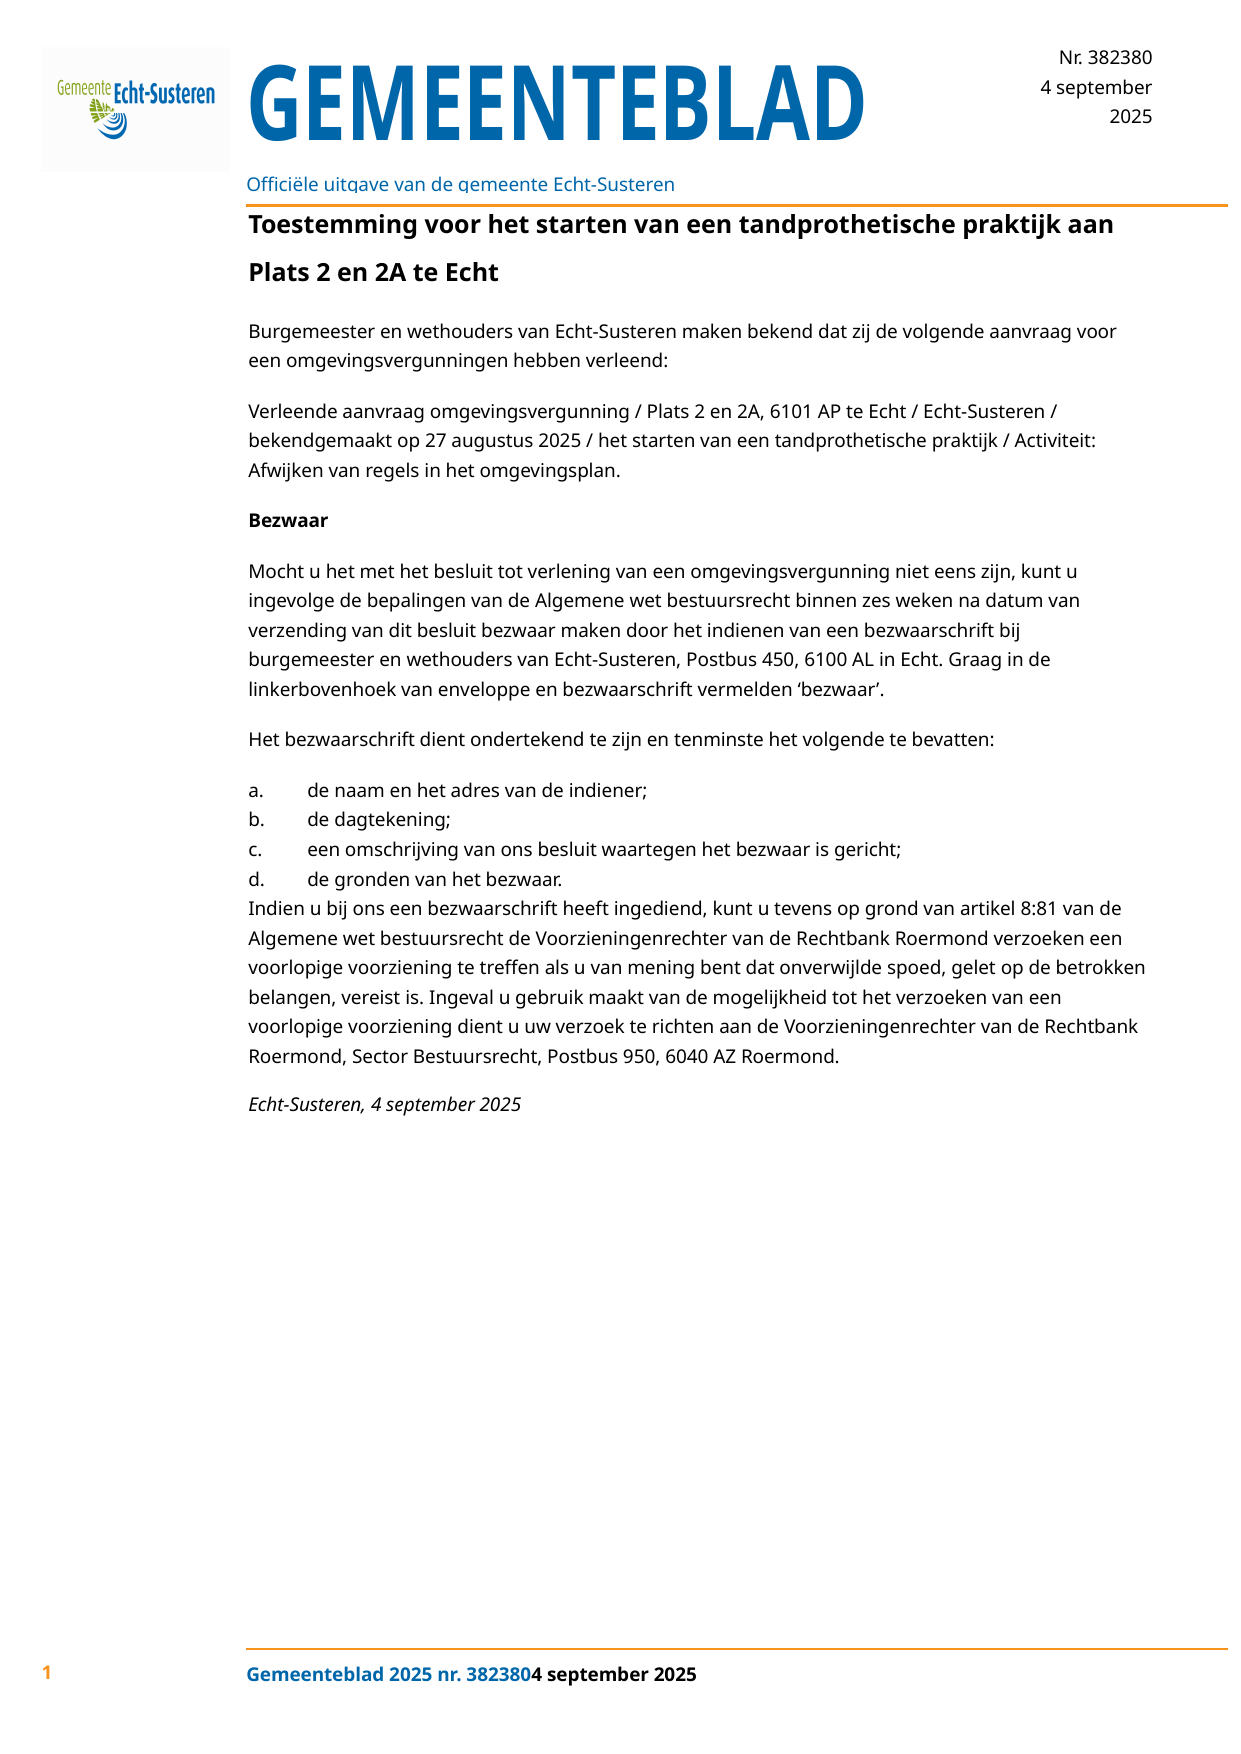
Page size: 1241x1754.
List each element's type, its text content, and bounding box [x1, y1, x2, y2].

list een omschrijving van ons besluit waartegen het bezwaar is gericht; [248, 836, 1152, 862]
picture [41, 47, 231, 172]
list de naam en het adres van de indiener; [248, 777, 1152, 803]
text Het bezwaarschrift dient ondertekend te zijn en tenminste het volgende te bevatten: [248, 727, 1152, 752]
text Echt-Susteren, 4 september 2025 [248, 1091, 1152, 1117]
text Toestemming voor het starten van een tandprothetische praktijk aan Plats 2 en 2A te Echt [248, 207, 1152, 288]
text Mocht u het met het besluit tot verlening van een omgevingsvergunning niet eens zijn, kunt u ingevolge de bepalingen van de Algemene wet bestuursrecht binnen zes weken na datum van verzending van dit besluit bezwaar maken door het indienen van een bezwaarschrift bij burgemeester en wethouders van Echt-Susteren, Postbus 450, 6100 AL in Echt. Graag in de linkerbovenhoek van enveloppe en bezwaarschrift vermelden ‘bezwaar’. [248, 558, 1152, 702]
text Indien u bij ons een bezwaarschrift heeft ingediend, kunt u tevens op grond van artikel 8:81 van de Algemene wet bestuursrecht de Voorzieningenrechter van de Rechtbank Roermond verzoeken een voorlopige voorziening te treffen als u van mening bent dat onverwijlde spoed, gelet op de betrokken belangen, vereist is. Ingeval u gebruik maakt van de mogelijkheid tot het verzoeken van een voorlopige voorziening dient u uw verzoek te richten aan de Voorzieningenrechter van de Rechtbank Roermond, Sector Bestuursrecht, Postbus 950, 6040 AZ Roermond. [248, 895, 1152, 1069]
list de gronden van het bezwaar. [248, 866, 1152, 892]
text Bezwaar [248, 507, 1152, 533]
text Burgemeester en wethouders van Echt-Susteren maken bekend dat zij de volgende aanvraag voor een omgevingsvergunningen hebben verleend: [248, 318, 1152, 373]
text Verleende aanvraag omgevingsvergunning / Plats 2 en 2A, 6101 AP te Echt / Echt-Susteren / bekendgemaakt op 27 augustus 2025 / het starten van een tandprothetische praktijk / Activiteit: Afwijken van regels in het omgevingsplan. [248, 398, 1152, 483]
list de dagtekening; [248, 807, 1152, 832]
